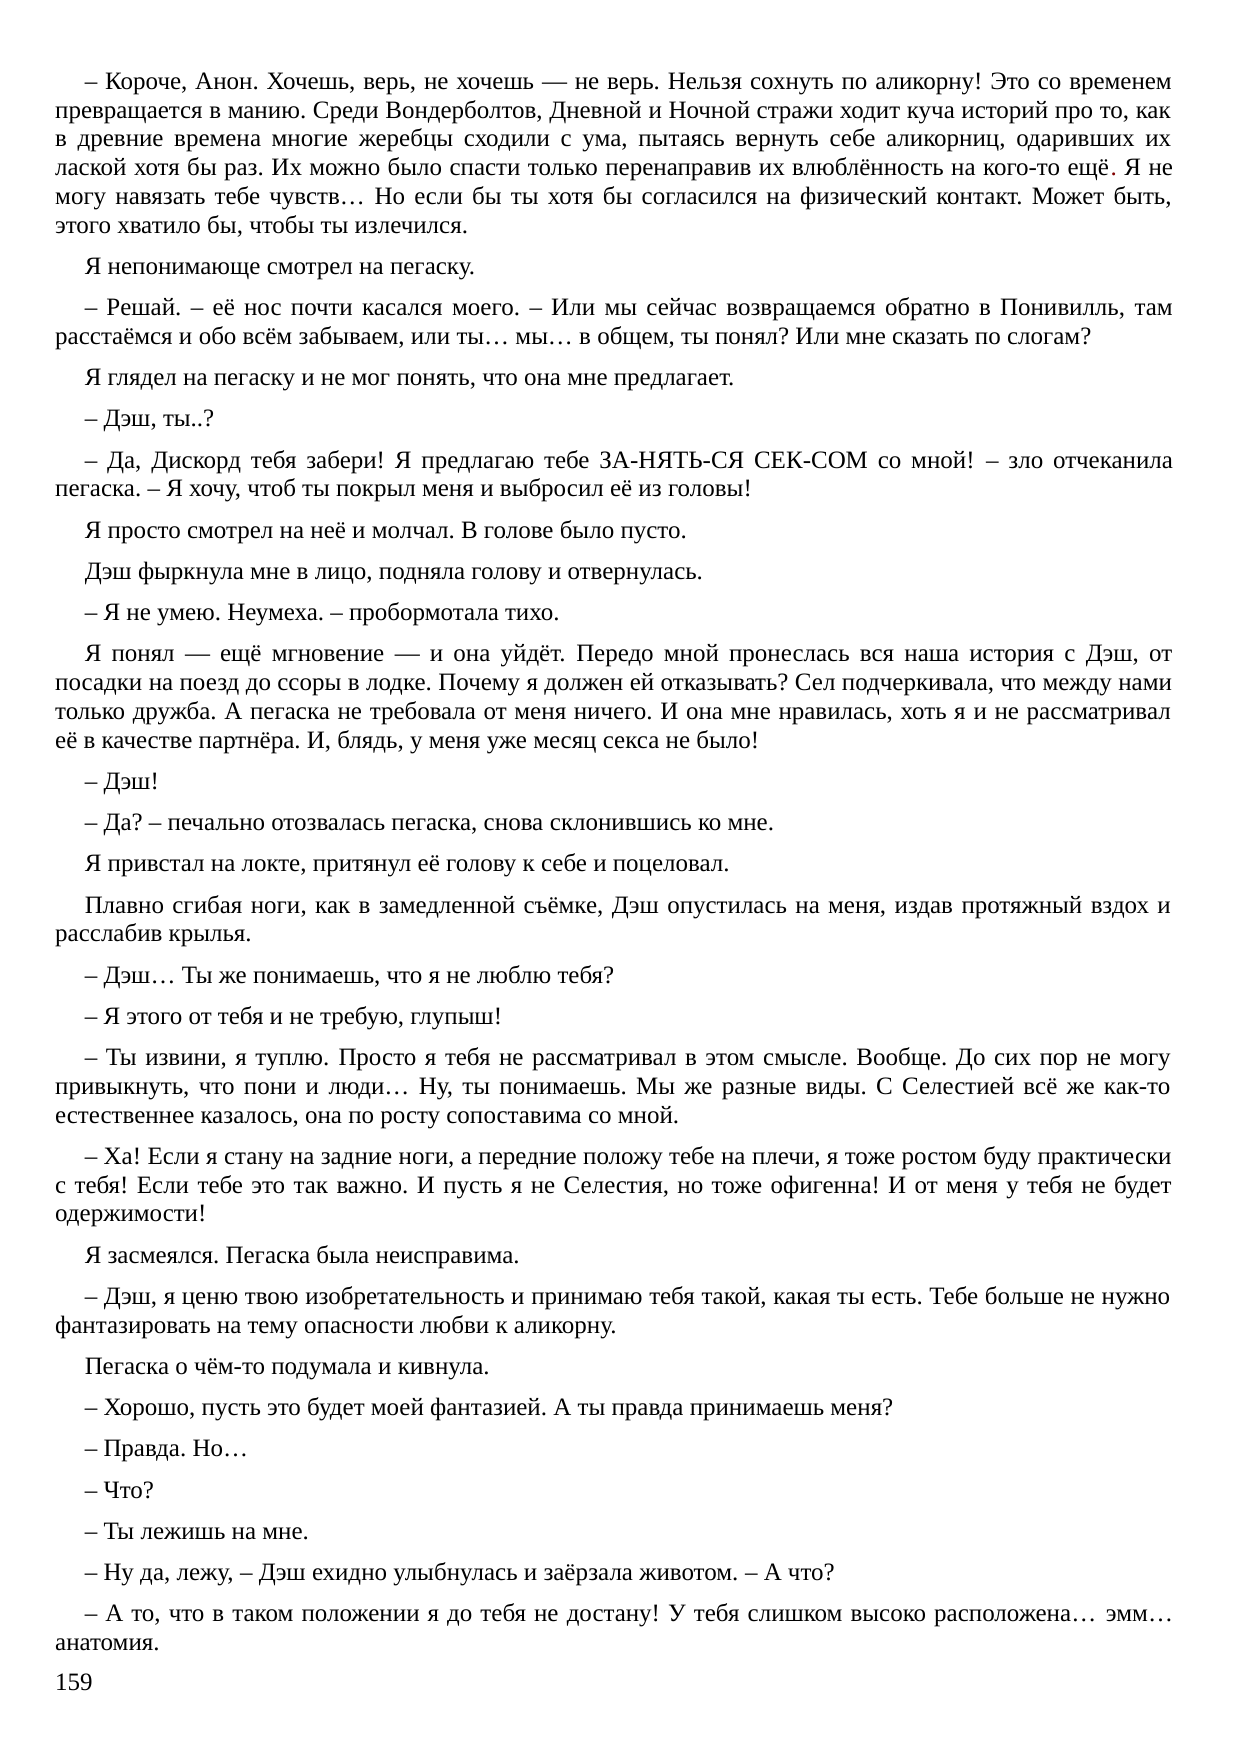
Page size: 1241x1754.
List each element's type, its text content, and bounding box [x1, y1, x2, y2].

text Я засмеялся. Пегаска была неисправима. [55, 1240, 1173, 1268]
text Дэш фыркнула мне в лицо, подняла голову и отвернулась. [55, 556, 1173, 585]
text – Хорошо, пусть это будет моей фантазией. А ты правда принимаешь меня? [55, 1392, 1173, 1421]
text – Ха! Если я стану на задние ноги, а передние положу тебе на плечи, я тоже ростом буду практически с тебя! Если тебе это так важно. И пусть я не Селестия, но тоже офигенна! И от меня у тебя не будет одержимости! [55, 1141, 1173, 1227]
text – Правда. Но… [55, 1433, 1173, 1462]
text – Решай. – её нос почти касался моего. – Или мы сейчас возвращаемся обратно в Понивилль, там расстаёмся и обо всём забываем, или ты… мы… в общем, ты понял? Или мне сказать по слогам? [55, 292, 1173, 350]
text – Да, Дискорд тебя забери! Я предлагаю тебе ЗА-НЯТЬ-СЯ СЕК-СОМ со мной! – зло отчеканила пегаска. – Я хочу, чтоб ты покрыл меня и выбросил её из головы! [55, 445, 1173, 502]
text – Я не умею. Неумеха. – пробормотала тихо. [55, 597, 1173, 626]
text – Ну да, лежу, – Дэш ехидно улыбнулась и заёрзала животом. – А что? [55, 1557, 1173, 1586]
text – Короче, Анон. Хочешь, верь, не хочешь — не верь. Нельзя сохнуть по аликорну! Это со временем превращается в манию. Среди Вондерболтов, Дневной и Ночной стражи ходит куча историй про то, как в древние времена многие жеребцы сходили с ума, пытаясь вернуть себе аликорниц, одаривших их лаской хотя бы раз. Их можно было спасти только перенаправив их влюблённость на кого-то ещё. Я не могу навязать тебе чувств… Но если бы ты хотя бы согласился на физический контакт. Может быть, этого хватило бы, чтобы ты излечился. [55, 66, 1173, 238]
text – Дэш, я ценю твою изобретательность и принимаю тебя такой, какая ты есть. Тебе больше не нужно фантазировать на тему опасности любви к аликорну. [55, 1281, 1173, 1338]
text Я понял — ещё мгновение — и она уйдёт. Передо мной пронеслась вся наша история с Дэш, от посадки на поезд до ссоры в лодке. Почему я должен ей отказывать? Сел подчеркивала, что между нами только дружба. А пегаска не требовала от меня ничего. И она мне нравилась, хоть я и не рассматривал её в качестве партнёра. И, блядь, у меня уже месяц секса не было! [55, 638, 1173, 753]
text Я привстал на локте, притянул её голову к себе и поцеловал. [55, 848, 1173, 877]
text – Ты извини, я туплю. Просто я тебя не рассматривал в этом смысле. Вообще. До сих пор не могу привыкнуть, что пони и люди… Ну, ты понимаешь. Мы же разные виды. С Селестией всё же как-то естественнее казалось, она по росту сопоставима со мной. [55, 1042, 1173, 1128]
text – Да? – печально отозвалась пегаска, снова склонившись ко мне. [55, 807, 1173, 836]
text Плавно сгибая ноги, как в замедленной съёмке, Дэш опустилась на меня, издав протяжный вздох и расслабив крылья. [55, 890, 1173, 947]
text – Я этого от тебя и не требую, глупыш! [55, 1001, 1173, 1030]
text – Ты лежишь на мне. [55, 1516, 1173, 1545]
text – Что? [55, 1475, 1173, 1503]
text – Дэш… Ты же понимаешь, что я не люблю тебя? [55, 960, 1173, 988]
text – А то, что в таком положении я до тебя не достану! У тебя слишком высоко расположена… эмм… анатомия. [55, 1598, 1173, 1656]
text Я просто смотрел на неё и молчал. В голове было пусто. [55, 515, 1173, 543]
text – Дэш! [55, 766, 1173, 795]
text Пегаска о чём-то подумала и кивнула. [55, 1351, 1173, 1380]
text Я непонимающе смотрел на пегаску. [55, 251, 1173, 280]
text – Дэш, ты..? [55, 403, 1173, 432]
text Я глядел на пегаску и не мог понять, что она мне предлагает. [55, 362, 1173, 391]
